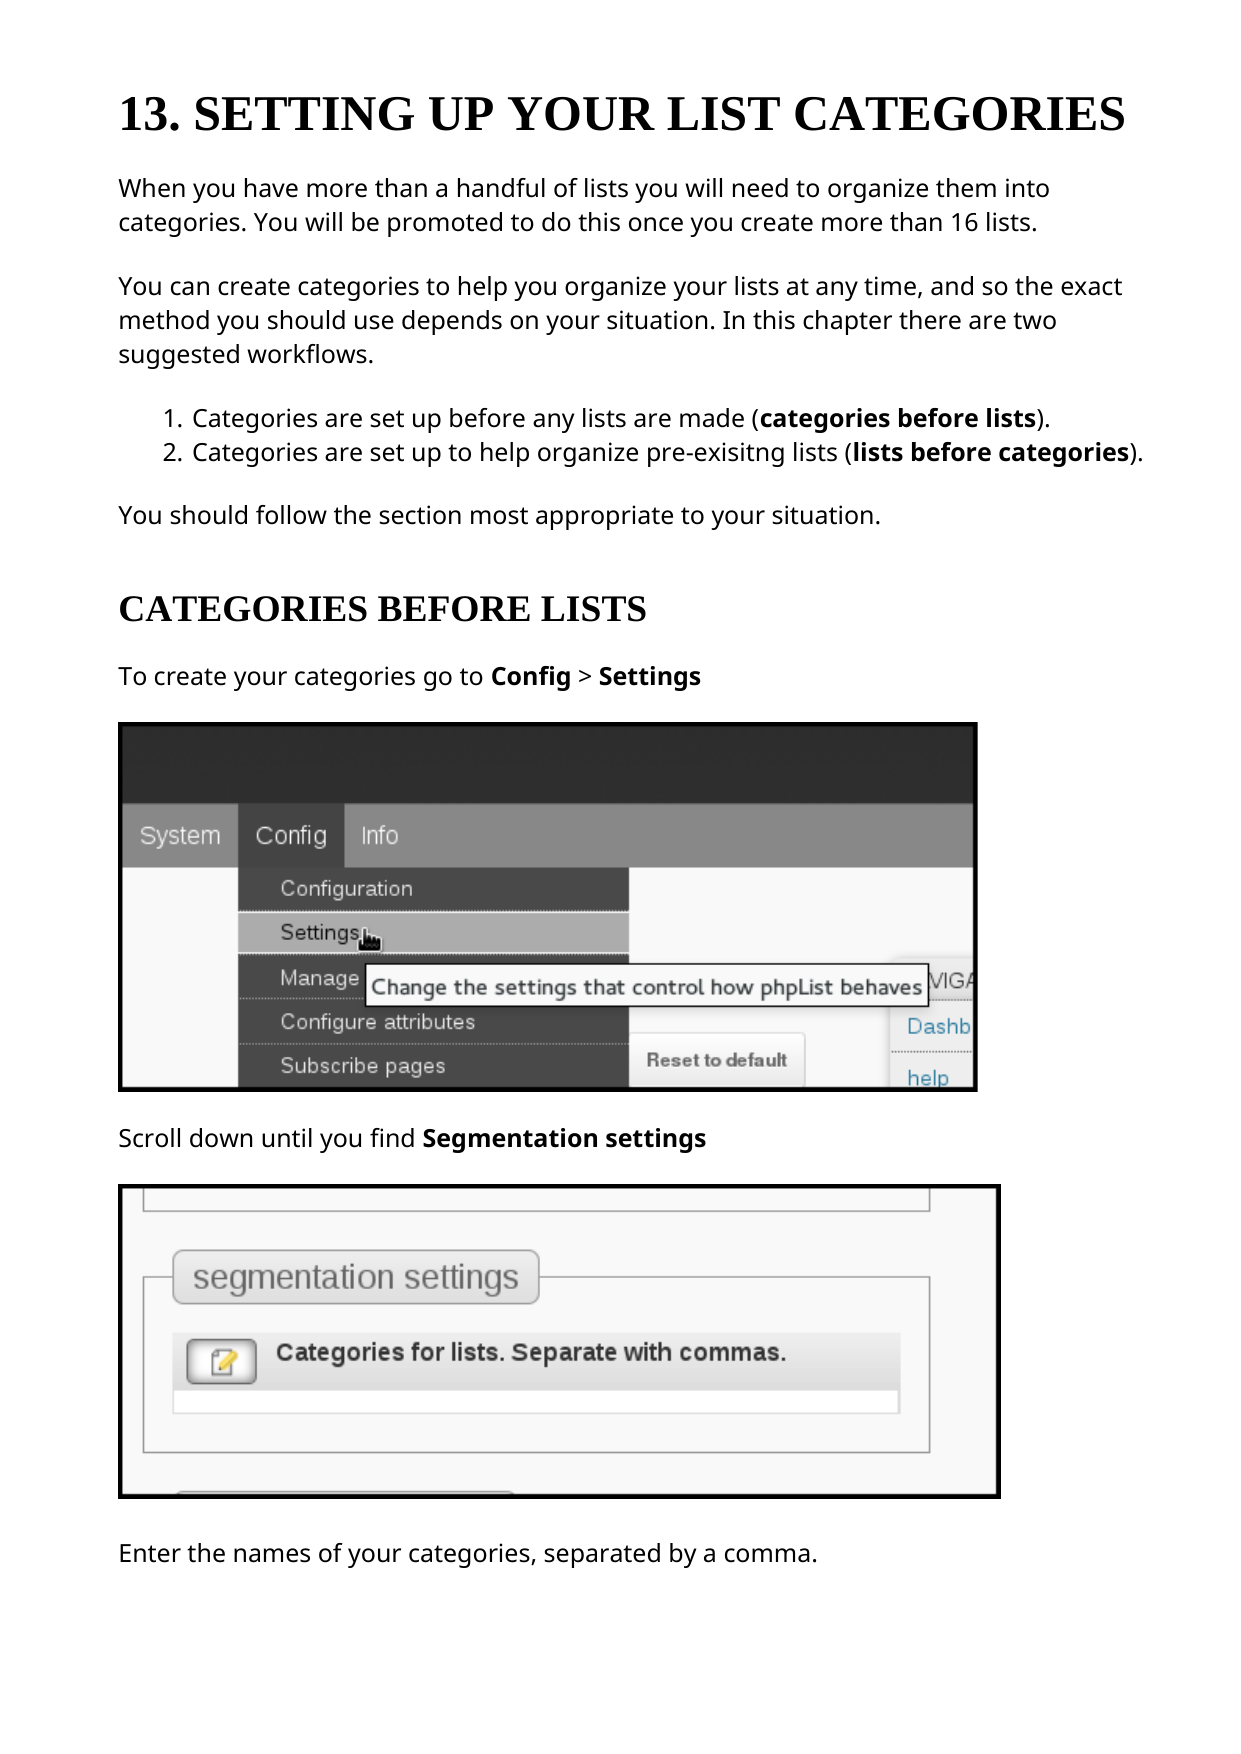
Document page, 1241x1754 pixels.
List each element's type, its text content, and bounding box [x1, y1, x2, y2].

picture [118, 722, 978, 1092]
text You should follow the section most appropriate to your situation. [118, 498, 1181, 532]
subtitle 13. Setting up your List Categories [118, 84, 1181, 142]
text Enter the names of your categories, separated by a comma. [118, 1535, 1181, 1569]
subtitle Categories before lists [118, 586, 1181, 629]
list Categories are set up before any lists are made (categories before lists). [162, 400, 1181, 434]
text To create your categories go to Config > Settings [118, 659, 1181, 693]
text Scroll down until you find Segmentation settings [118, 1121, 1181, 1155]
text You can create categories to help you organize your lists at any time, and so the exact method you should use depends on your situation. In this chapter there are two suggested workflows. [118, 269, 1181, 371]
picture [118, 1184, 1001, 1499]
list Categories are set up to help organize pre-exisitng lists (lists before categories). [162, 434, 1181, 468]
text When you have more than a handful of lists you will need to organize them into categories. You will be promoted to do this once you create more than 16 lists. [118, 171, 1181, 239]
